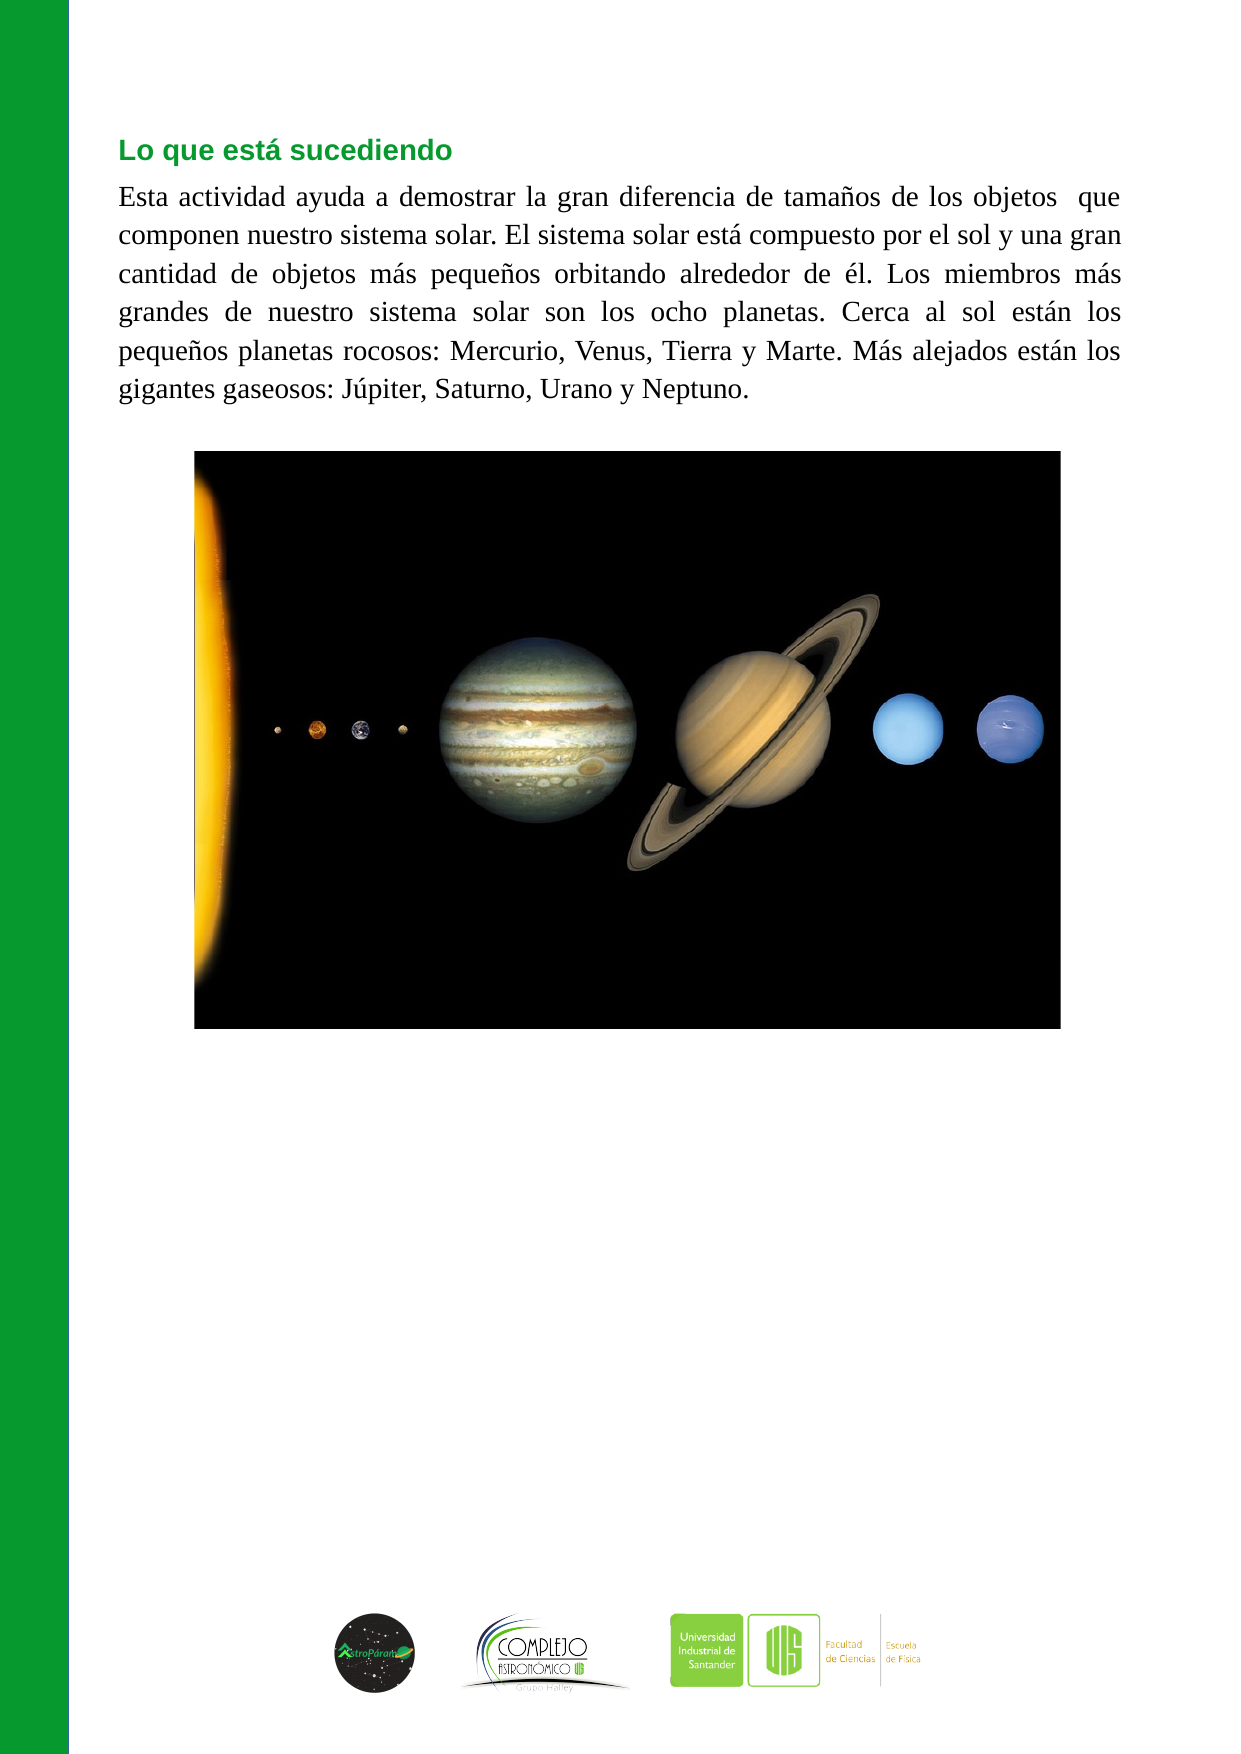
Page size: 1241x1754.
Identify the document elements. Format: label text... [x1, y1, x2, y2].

picture [667, 1612, 926, 1690]
picture [458, 1612, 633, 1695]
picture [333, 1612, 416, 1694]
picture [194, 451, 1061, 1029]
subtitle Lo que está sucediendo [118, 133, 1122, 166]
text Esta actividad ayuda a demostrar la gran diferencia de tamaños de los objetos que componen nuestro sistema solar. El sistema solar está compuesto por el sol y una gran cantidad de objetos más pequeños orbitando alrededor de él. Los miembros más grandes de nuestro sistema solar son los ocho planetas. Cerca al sol están los pequeños planetas rocosos: Mercurio, Venus, Tierra y Marte. Más alejados están los gigantes gaseosos: Júpiter, Saturno, Urano y Neptuno. [118, 179, 1122, 405]
